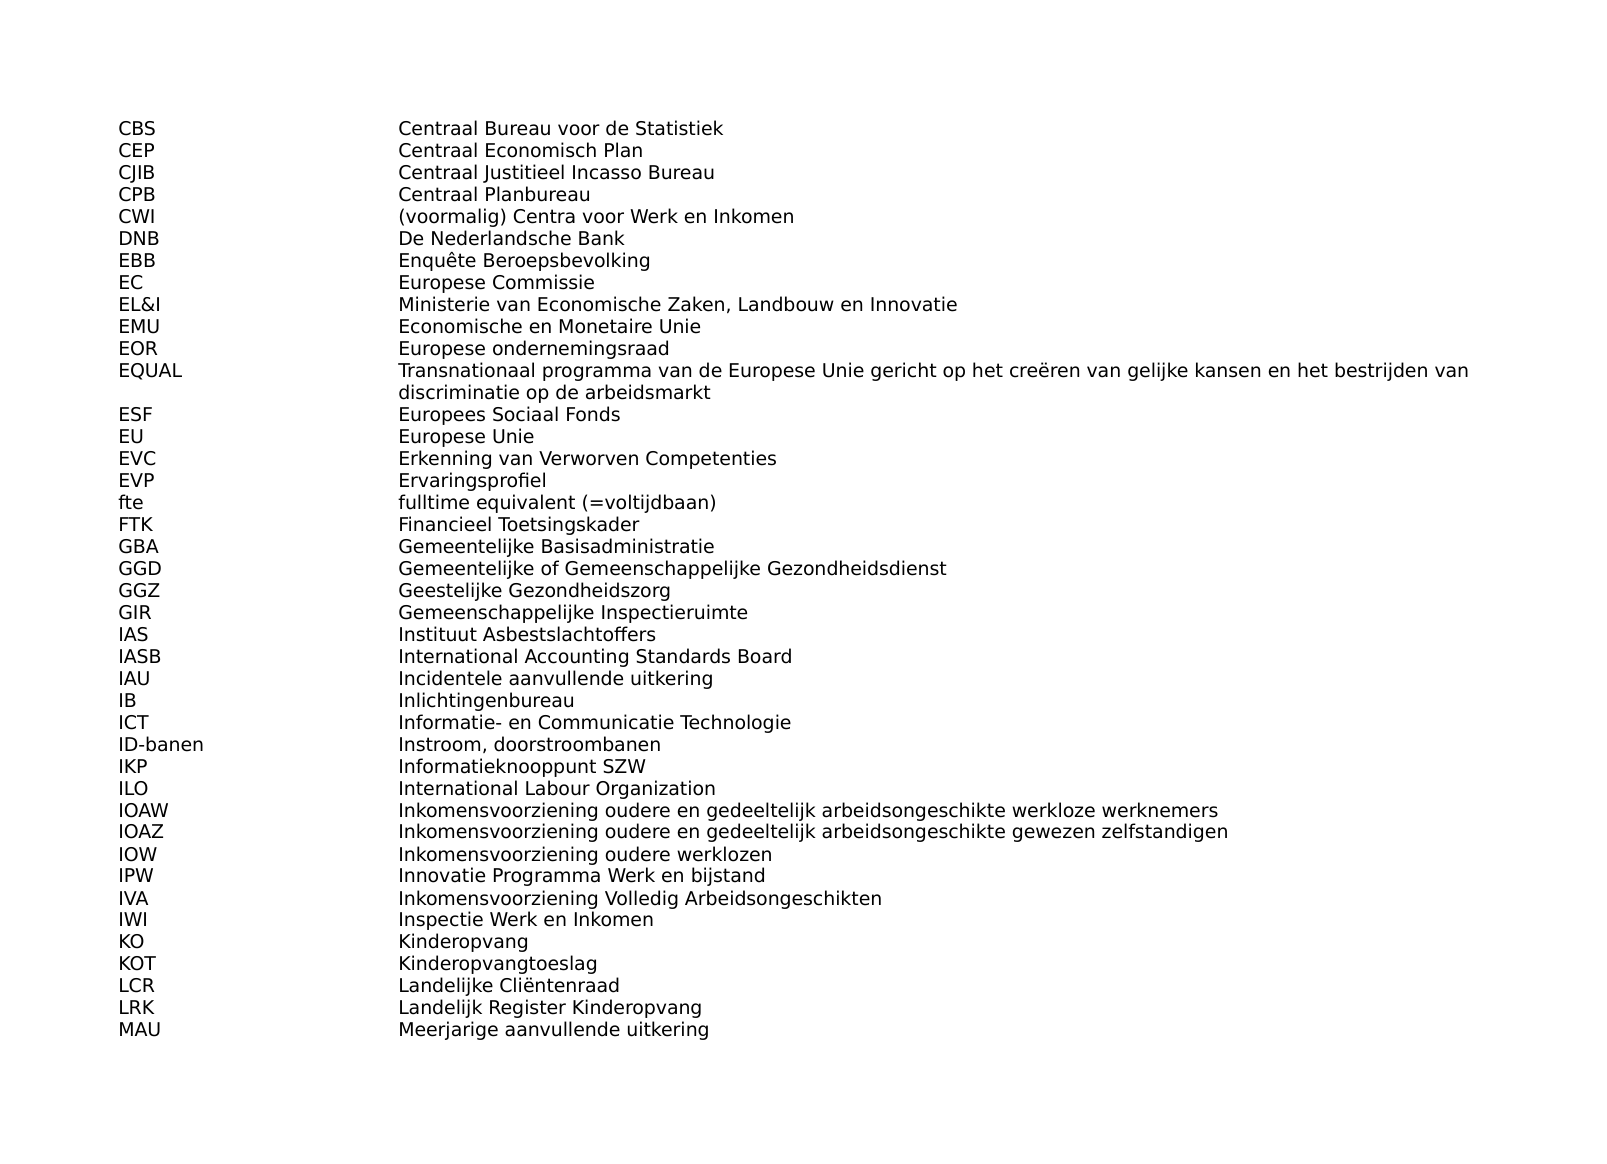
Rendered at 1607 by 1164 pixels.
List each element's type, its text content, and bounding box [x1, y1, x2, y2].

table_cell GBA [118, 536, 392, 558]
table_cell Kinderopvangtoeslag [392, 953, 1488, 975]
table_cell CBS [118, 118, 392, 140]
table_cell Inkomensvoorziening oudere en gedeeltelijk arbeidsongeschikte werkloze werknemers [392, 800, 1488, 821]
table_cell Ministerie van Economische Zaken, Landbouw en Innovatie [392, 294, 1488, 316]
table_cell IKP [118, 756, 392, 777]
table_cell Innovatie Programma Werk en bijstand [392, 865, 1488, 887]
table_cell CWI [118, 206, 392, 228]
table_cell Centraal Planbureau [392, 184, 1488, 206]
table_cell International Accounting Standards Board [392, 646, 1488, 668]
table_cell LRK [118, 997, 392, 1019]
table_cell EQUAL [118, 360, 392, 404]
table_cell IOAW [118, 800, 392, 821]
table_cell Geestelijke Gezondheidszorg [392, 580, 1488, 602]
table_cell EBB [118, 250, 392, 272]
table_cell Economische en Monetaire Unie [392, 316, 1488, 338]
table_cell CEP [118, 140, 392, 162]
table_cell ILO [118, 778, 392, 799]
table_cell Centraal Justitieel Incasso Bureau [392, 162, 1488, 184]
table_cell EVP [118, 470, 392, 492]
table_cell IPW [118, 865, 392, 887]
table_cell GGZ [118, 580, 392, 602]
table_cell EOR [118, 338, 392, 360]
table_cell Informatie- en Communicatie Technologie [392, 712, 1488, 733]
table_cell Inspectie Werk en Inkomen [392, 909, 1488, 931]
table_cell IWI [118, 909, 392, 931]
table_cell CJIB [118, 162, 392, 184]
table_cell Europese Commissie [392, 272, 1488, 294]
table_cell Incidentele aanvullende uitkering [392, 668, 1488, 689]
table_cell EL&I [118, 294, 392, 316]
table_cell KO [118, 931, 392, 953]
table_cell fte [118, 492, 392, 514]
table_cell IVA [118, 888, 392, 909]
table_cell Landelijk Register Kinderopvang [392, 997, 1488, 1019]
table_cell ID-banen [118, 734, 392, 756]
table_cell Erkenning van Verworven Competenties [392, 448, 1488, 470]
table_cell Ervaringsprofiel [392, 470, 1488, 492]
table_cell IAU [118, 668, 392, 689]
table_cell fulltime equivalent (=voltijdbaan) [392, 492, 1488, 514]
table_cell Landelijke Cliëntenraad [392, 975, 1488, 997]
table_cell ESF [118, 404, 392, 426]
table_cell IOAZ [118, 821, 392, 843]
table_cell IAS [118, 624, 392, 646]
table_cell Informatieknooppunt SZW [392, 756, 1488, 777]
table_cell DNB [118, 228, 392, 250]
table_cell Kinderopvang [392, 931, 1488, 953]
table_cell GGD [118, 558, 392, 580]
table_cell IB [118, 690, 392, 712]
table_cell EC [118, 272, 392, 294]
table_cell IOW [118, 844, 392, 865]
table_cell Centraal Economisch Plan [392, 140, 1488, 162]
table_cell LCR [118, 975, 392, 997]
table_cell Gemeentelijke Basisadministratie [392, 536, 1488, 558]
table_cell Financieel Toetsingskader [392, 514, 1488, 536]
table_cell Europees Sociaal Fonds [392, 404, 1488, 426]
table_cell FTK [118, 514, 392, 536]
table_cell ICT [118, 712, 392, 733]
table_cell (voormalig) Centra voor Werk en Inkomen [392, 206, 1488, 228]
table_cell Europese Unie [392, 426, 1488, 448]
table_cell Enquête Beroepsbevolking [392, 250, 1488, 272]
table_cell MAU [118, 1019, 392, 1041]
table_cell Inkomensvoorziening Volledig Arbeidsongeschikten [392, 888, 1488, 909]
table_cell Centraal Bureau voor de Statistiek [392, 118, 1488, 140]
table_cell Transnationaal programma van de Europese Unie gericht op het creëren van gelijke kansen en het bestrijden van discriminatie op de arbeidsmarkt [392, 360, 1488, 404]
table_cell CPB [118, 184, 392, 206]
table_cell Meerjarige aanvullende uitkering [392, 1019, 1488, 1041]
table_cell EU [118, 426, 392, 448]
table_cell Instituut Asbestslachtoffers [392, 624, 1488, 646]
table_cell Inkomensvoorziening oudere en gedeeltelijk arbeidsongeschikte gewezen zelfstandigen [392, 821, 1488, 843]
table_cell De Nederlandsche Bank [392, 228, 1488, 250]
table_cell Instroom, doorstroombanen [392, 734, 1488, 756]
table_cell International Labour Organization [392, 778, 1488, 799]
table_cell GIR [118, 602, 392, 624]
table_cell Inlichtingenbureau [392, 690, 1488, 712]
table_cell KOT [118, 953, 392, 975]
table_cell Europese ondernemingsraad [392, 338, 1488, 360]
table_cell EMU [118, 316, 392, 338]
table_cell EVC [118, 448, 392, 470]
table_cell IASB [118, 646, 392, 668]
table_cell Gemeenschappelijke Inspectieruimte [392, 602, 1488, 624]
table_cell Gemeentelijke of Gemeenschappelijke Gezondheidsdienst [392, 558, 1488, 580]
table_cell Inkomensvoorziening oudere werklozen [392, 844, 1488, 865]
